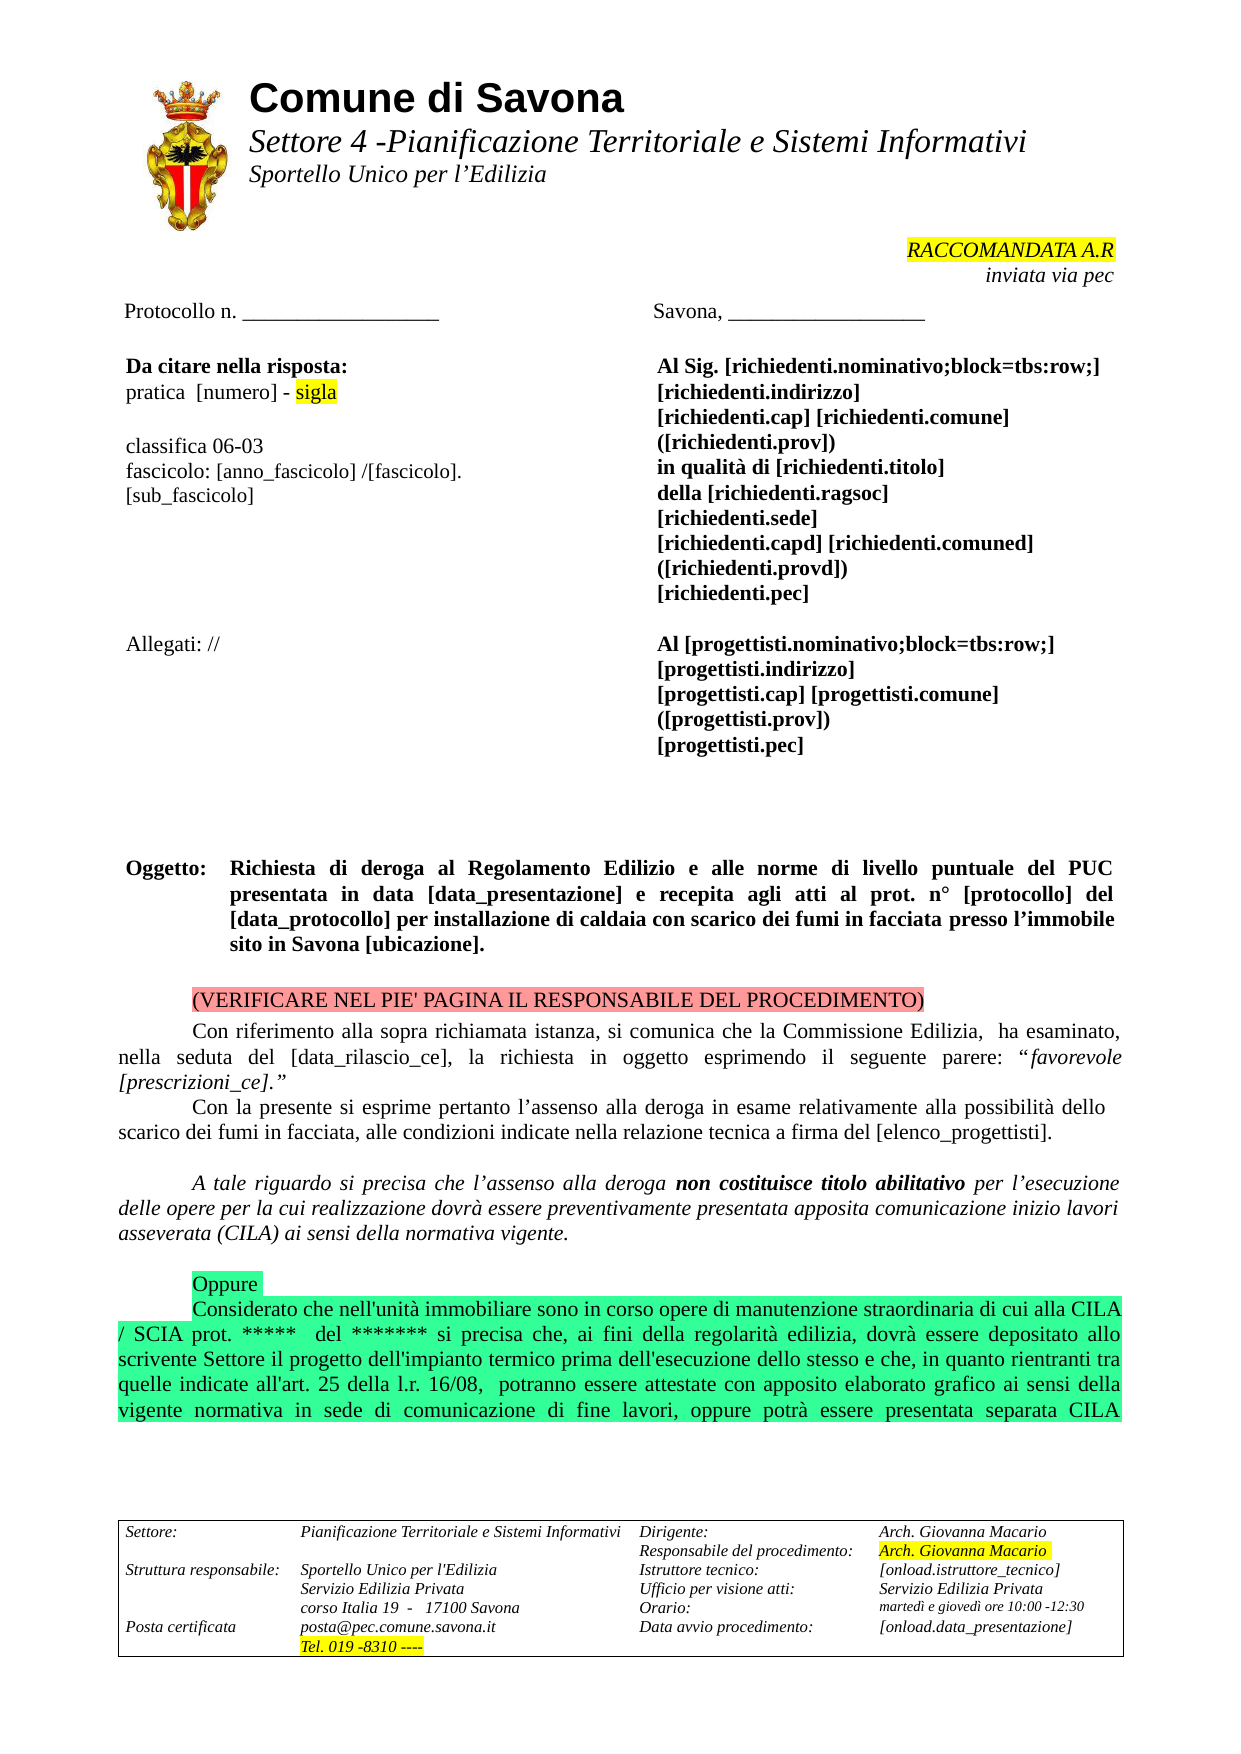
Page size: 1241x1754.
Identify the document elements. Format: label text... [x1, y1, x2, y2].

text Settore 4 -Pianificazione Territoriale e Sistemi Informativi [249, 121, 1122, 159]
table_cell [486, 782, 649, 807]
table_header [486, 354, 649, 631]
table_header Oggetto: [118, 855, 222, 956]
table_header RACCOMANDATA A.R inviata via pec [647, 231, 1122, 293]
text Considerato che nell'unità immobiliare sono in corso opere di manutenzione straordinaria di cui alla CILA / SCIA prot. ***** del ******* si precisa che, ai fini della regolarità edilizia, dovrà essere depositato allo scrivente Settore il progetto dell'impianto termico prima dell'esecuzione dello stesso e che, in quanto rientranti tra quelle indicate all'art. 25 della l.r. 16/08, potranno essere attestate con apposito elaborato grafico ai sensi della vigente normativa in sede di comunicazione di fine lavori, oppure potrà essere presentata separata CILA [118, 1296, 1122, 1422]
text Oppure [118, 1271, 1122, 1296]
table_cell Savona, __________________ [647, 293, 1122, 329]
text Sportello Unico per l’Edilizia [249, 159, 1122, 188]
table_header Richiesta di deroga al Regolamento Edilizio e alle norme di livello puntuale del PUC presentata in data [data_presentazione] e recepita agli atti al prot. n° [protocollo] del [data_protocollo] per installazione di caldaia con scarico dei fumi in facciata presso l’immobile sito in Savona [ubicazione]. [222, 855, 1122, 956]
text Con riferimento alla sopra richiamata istanza, si comunica che la Commissione Edilizia, ha esaminato, nella seduta del [data_rilascio_ce], la richiesta in oggetto esprimendo il seguente parere: “favorevole [prescrizioni_ce].” [118, 1018, 1122, 1094]
table_cell Allegati: // [118, 631, 486, 782]
text Con la presente si esprime pertanto l’assenso alla deroga in esame relativamente alla possibilità dello scarico dei fumi in facciata, alle condizioni indicate nella relazione tecnica a firma del [elenco_progettisti]. [118, 1094, 1107, 1144]
picture [125, 81, 249, 231]
text A tale riguardo si precisa che l’assenso alla deroga non costituisce titolo abilitativo per l’esecuzione delle opere per la cui realizzazione dovrà essere preventivamente presentata apposita comunicazione inizio lavori asseverata (CILA) ai sensi della normativa vigente. [118, 1170, 1122, 1245]
text (VERIFICARE NEL PIE' PAGINA IL RESPONSABILE DEL PROCEDIMENTO) [118, 987, 1122, 1012]
table_cell Al [progettisti.nominativo;block=tbs:row;] [progettisti.indirizzo] [progettisti.cap] [progettisti.comune] ([progettisti.prov]) [progettisti.pec] [650, 631, 1122, 782]
table_cell [650, 782, 1122, 807]
text Comune di Savona [118, 73, 1122, 121]
table_header Da citare nella risposta: pratica [numero] - sigla classifica 06-03 fascicolo: [anno_fascicolo] /[fascicolo].[sub_fascicolo] [118, 354, 486, 631]
table_header Al Sig. [richiedenti.nominativo;block=tbs:row;] [richiedenti.indirizzo] [richiedenti.cap] [richiedenti.comune] ([richiedenti.prov]) in qualità di [richiedenti.titolo] della [richiedenti.ragsoc] [richiedenti.sede] [richiedenti.capd] [richiedenti.comuned] ([richiedenti.provd]) [richiedenti.pec] [650, 354, 1122, 631]
table_cell [486, 631, 649, 782]
table_header [118, 231, 647, 293]
table_cell [118, 782, 486, 807]
table_cell Protocollo n. __________________ [118, 293, 647, 329]
